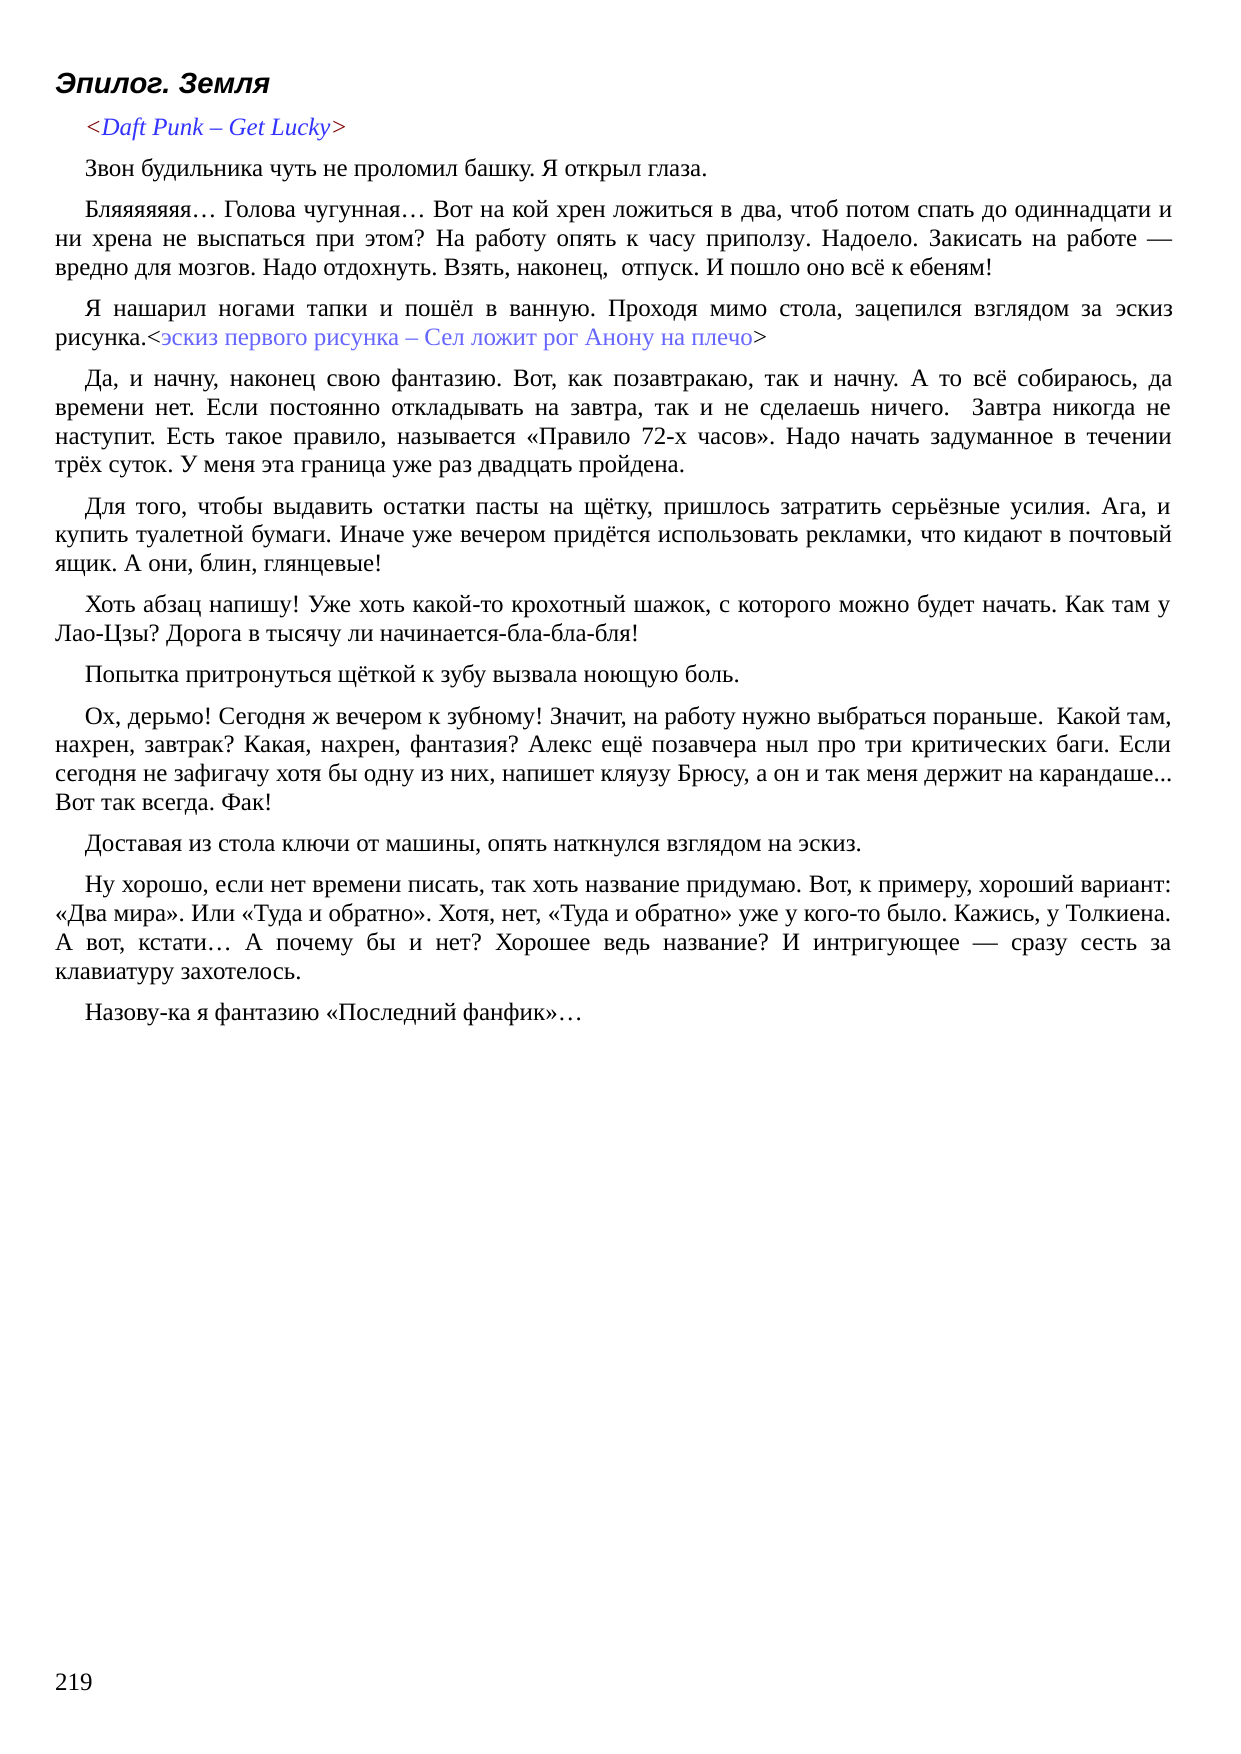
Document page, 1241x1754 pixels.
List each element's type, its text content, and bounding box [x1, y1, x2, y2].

text Бляяяяяяя… Голова чугунная… Вот на кой хрен ложиться в два, чтоб потом спать до одиннадцати и ни хрена не выспаться при этом? На работу опять к часу приползу. Надоело. Закисать на работе — вредно для мозгов. Надо отдохнуть. Взять, наконец, отпуск. И пошло оно всё к ебеням! [55, 194, 1173, 281]
text Попытка притронуться щёткой к зубу вызвала ноющую боль. [55, 659, 1173, 688]
text Хоть абзац напишу! Уже хоть какой-то крохотный шажок, с которого можно будет начать. Как там у Лао-Цзы? Дорога в тысячу ли начинается-бла-бла-бля! [55, 589, 1173, 647]
subtitle Эпилог. Земля [55, 66, 1173, 99]
text Да, и начну, наконец свою фантазию. Вот, как позавтракаю, так и начну. А то всё собираюсь, да времени нет. Если постоянно откладывать на завтра, так и не сделаешь ничего. Завтра никогда не наступит. Есть такое правило, называется «Правило 72-х часов». Надо начать задуманное в течении трёх суток. У меня эта граница уже раз двадцать пройдена. [55, 363, 1173, 478]
text Ох, дерьмо! Сегодня ж вечером к зубному! Значит, на работу нужно выбраться пораньше. Какой там, нахрен, завтрак? Какая, нахрен, фантазия? Алекс ещё позавчера ныл про три критических баги. Если сегодня не зафигачу хотя бы одну из них, напишет кляузу Брюсу, а он и так меня держит на карандаше... Вот так всегда. Фак! [55, 701, 1173, 816]
text Звон будильника чуть не проломил башку. Я открыл глаза. [55, 153, 1173, 182]
text Для того, чтобы выдавить остатки пасты на щётку, пришлось затратить серьёзные усилия. Ага, и купить туалетной бумаги. Иначе уже вечером придётся использовать рекламки, что кидают в почтовый ящик. А они, блин, глянцевые! [55, 491, 1173, 577]
text Назову-ка я фантазию «Последний фанфик»… [55, 997, 1173, 1026]
text Доставая из стола ключи от машины, опять наткнулся взглядом на эскиз. [55, 828, 1173, 857]
text Я нашарил ногами тапки и пошёл в ванную. Проходя мимо стола, зацепился взглядом за эскиз рисунка.<эскиз первого рисунка – Сел ложит рог Анону на плечо> [55, 293, 1173, 351]
text Ну хорошо, если нет времени писать, так хоть название придумаю. Вот, к примеру, хороший вариант: «Два мира». Или «Туда и обратно». Хотя, нет, «Туда и обратно» уже у кого-то было. Кажись, у Толкиена. А вот, кстати… А почему бы и нет? Хорошее ведь название? И интригующее — сразу сесть за клавиатуру захотелось. [55, 869, 1173, 984]
text <Daft Punk – Get Lucky> [55, 112, 1173, 141]
